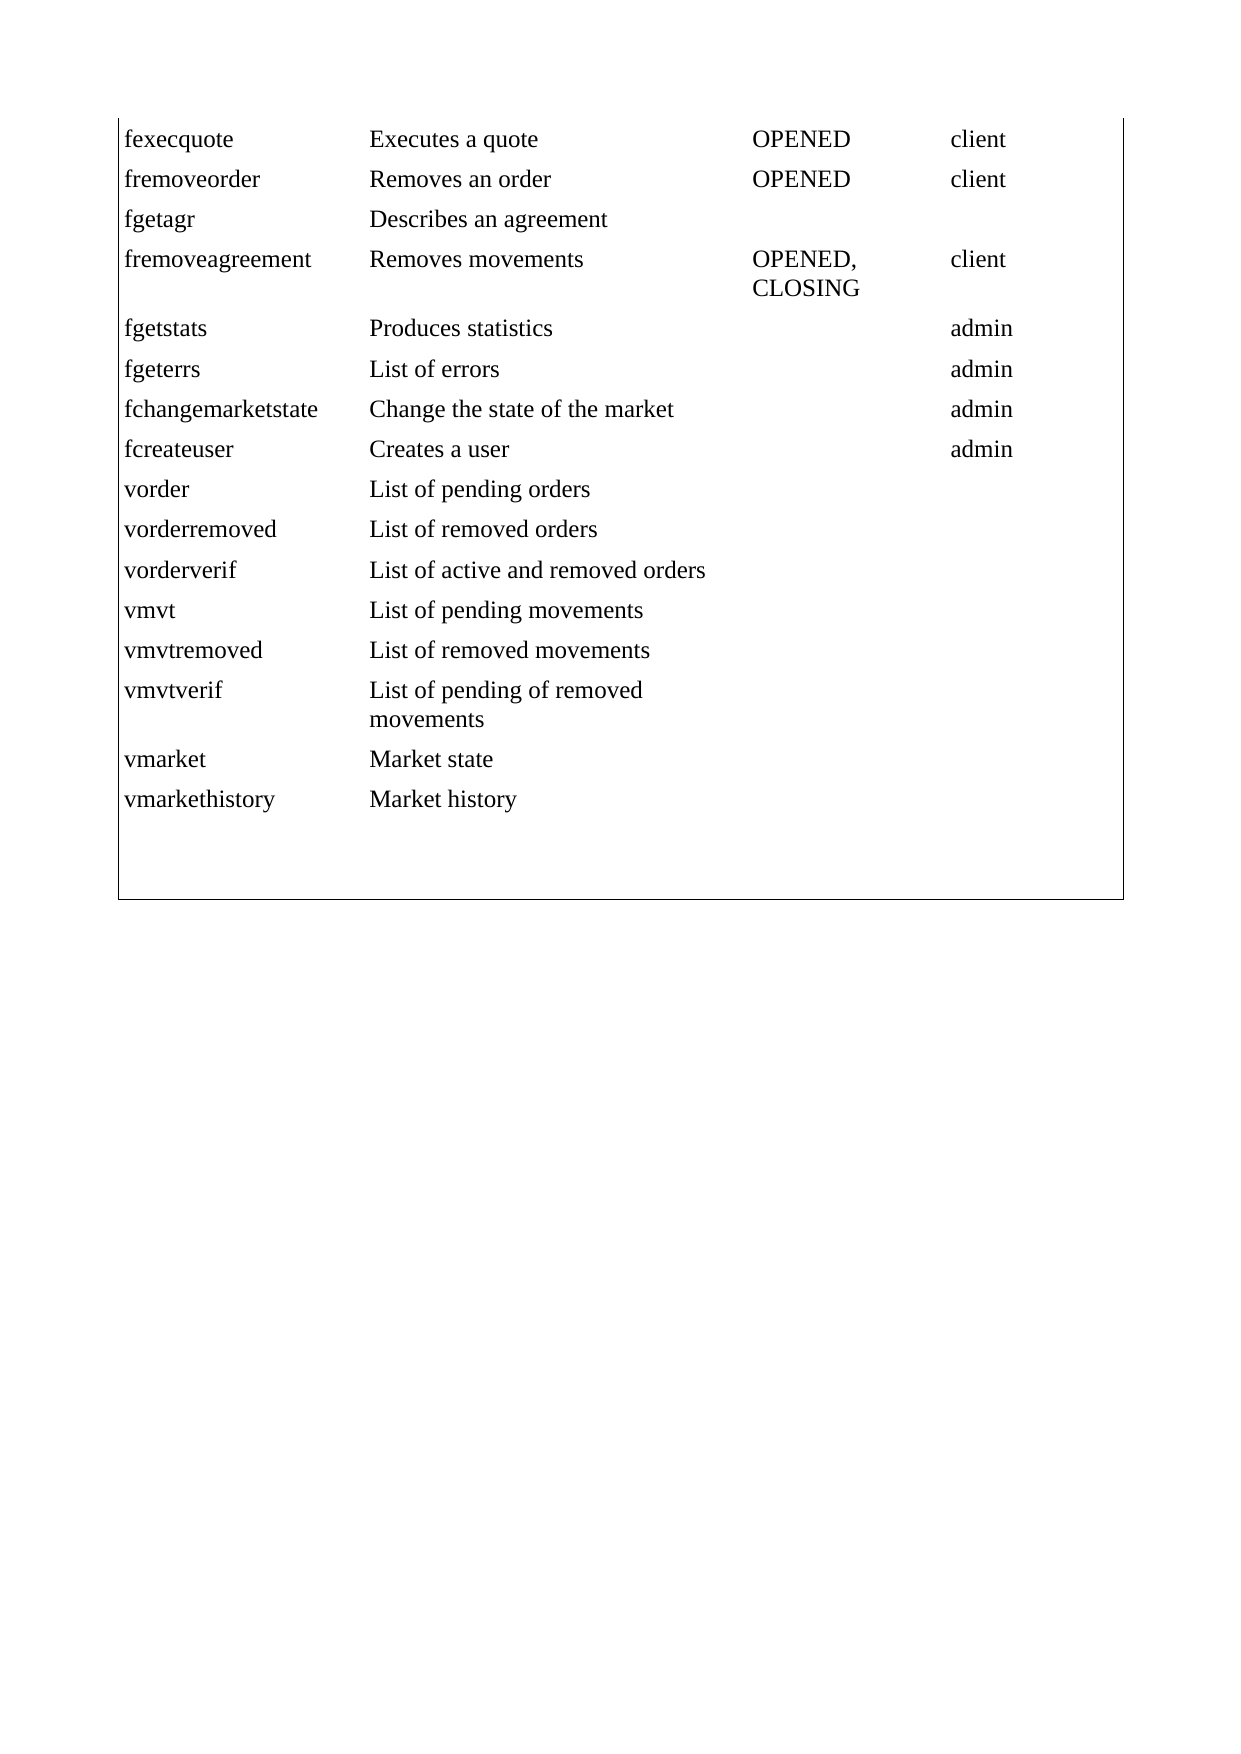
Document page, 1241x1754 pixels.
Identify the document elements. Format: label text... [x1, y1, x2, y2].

table_cell List of active and removed orders [364, 549, 746, 589]
table_cell [746, 859, 945, 899]
table_cell fcreateuser [119, 428, 363, 468]
table_cell vorderverif [119, 549, 363, 589]
table_cell [945, 589, 1123, 629]
table_cell fgetstats [119, 308, 363, 348]
table_cell [945, 859, 1123, 899]
table_cell vmarket [119, 739, 363, 779]
table_cell [945, 739, 1123, 779]
table_cell fgetagr [119, 199, 363, 239]
table_cell [945, 670, 1123, 738]
table_cell OPENED [746, 118, 945, 158]
table_cell [945, 199, 1123, 239]
table_cell [746, 629, 945, 669]
table_cell [945, 819, 1123, 859]
table_cell [746, 469, 945, 509]
table_cell vmarkethistory [119, 779, 363, 819]
table_cell [746, 670, 945, 738]
table_cell [746, 348, 945, 388]
table_cell Executes a quote [364, 118, 746, 158]
table_cell client [945, 239, 1123, 308]
table_cell client [945, 158, 1123, 198]
table_cell [746, 388, 945, 428]
table_cell [364, 859, 746, 899]
table_cell Market state [364, 739, 746, 779]
table_cell Market history [364, 779, 746, 819]
table_cell admin [945, 428, 1123, 468]
table_cell fgeterrs [119, 348, 363, 388]
table_cell fremoveorder [119, 158, 363, 198]
table_cell [945, 509, 1123, 549]
table_cell vorderremoved [119, 509, 363, 549]
table_cell [945, 549, 1123, 589]
table_cell Produces statistics [364, 308, 746, 348]
table_cell [746, 428, 945, 468]
table_cell Creates a user [364, 428, 746, 468]
table_cell List of pending movements [364, 589, 746, 629]
table_cell [746, 739, 945, 779]
table_cell admin [945, 388, 1123, 428]
table_cell Removes an order [364, 158, 746, 198]
table_cell admin [945, 308, 1123, 348]
table_cell [746, 549, 945, 589]
table_cell [945, 779, 1123, 819]
table_cell List of errors [364, 348, 746, 388]
table_cell vmvt [119, 589, 363, 629]
table_cell fchangemarketstate [119, 388, 363, 428]
table_cell vmvtremoved [119, 629, 363, 669]
table_cell Describes an agreement [364, 199, 746, 239]
table_cell List of removed movements [364, 629, 746, 669]
table_cell [746, 779, 945, 819]
table_cell [746, 589, 945, 629]
table_cell OPENED, CLOSING [746, 239, 945, 308]
table_cell OPENED [746, 158, 945, 198]
table_cell List of pending orders [364, 469, 746, 509]
table_cell vmvtverif [119, 670, 363, 738]
table_cell vorder [119, 469, 363, 509]
table_cell [945, 629, 1123, 669]
table_cell [945, 469, 1123, 509]
table_cell [746, 509, 945, 549]
table_cell [119, 859, 363, 899]
table_cell [746, 819, 945, 859]
table_cell Removes movements [364, 239, 746, 308]
table_cell [119, 819, 363, 859]
table_cell admin [945, 348, 1123, 388]
table_cell fremoveagreement [119, 239, 363, 308]
table_cell client [945, 118, 1123, 158]
table_cell Change the state of the market [364, 388, 746, 428]
table_cell [746, 308, 945, 348]
table_cell List of pending of removed movements [364, 670, 746, 738]
table_cell [364, 819, 746, 859]
table_cell fexecquote [119, 118, 363, 158]
table_cell List of removed orders [364, 509, 746, 549]
table_cell [746, 199, 945, 239]
